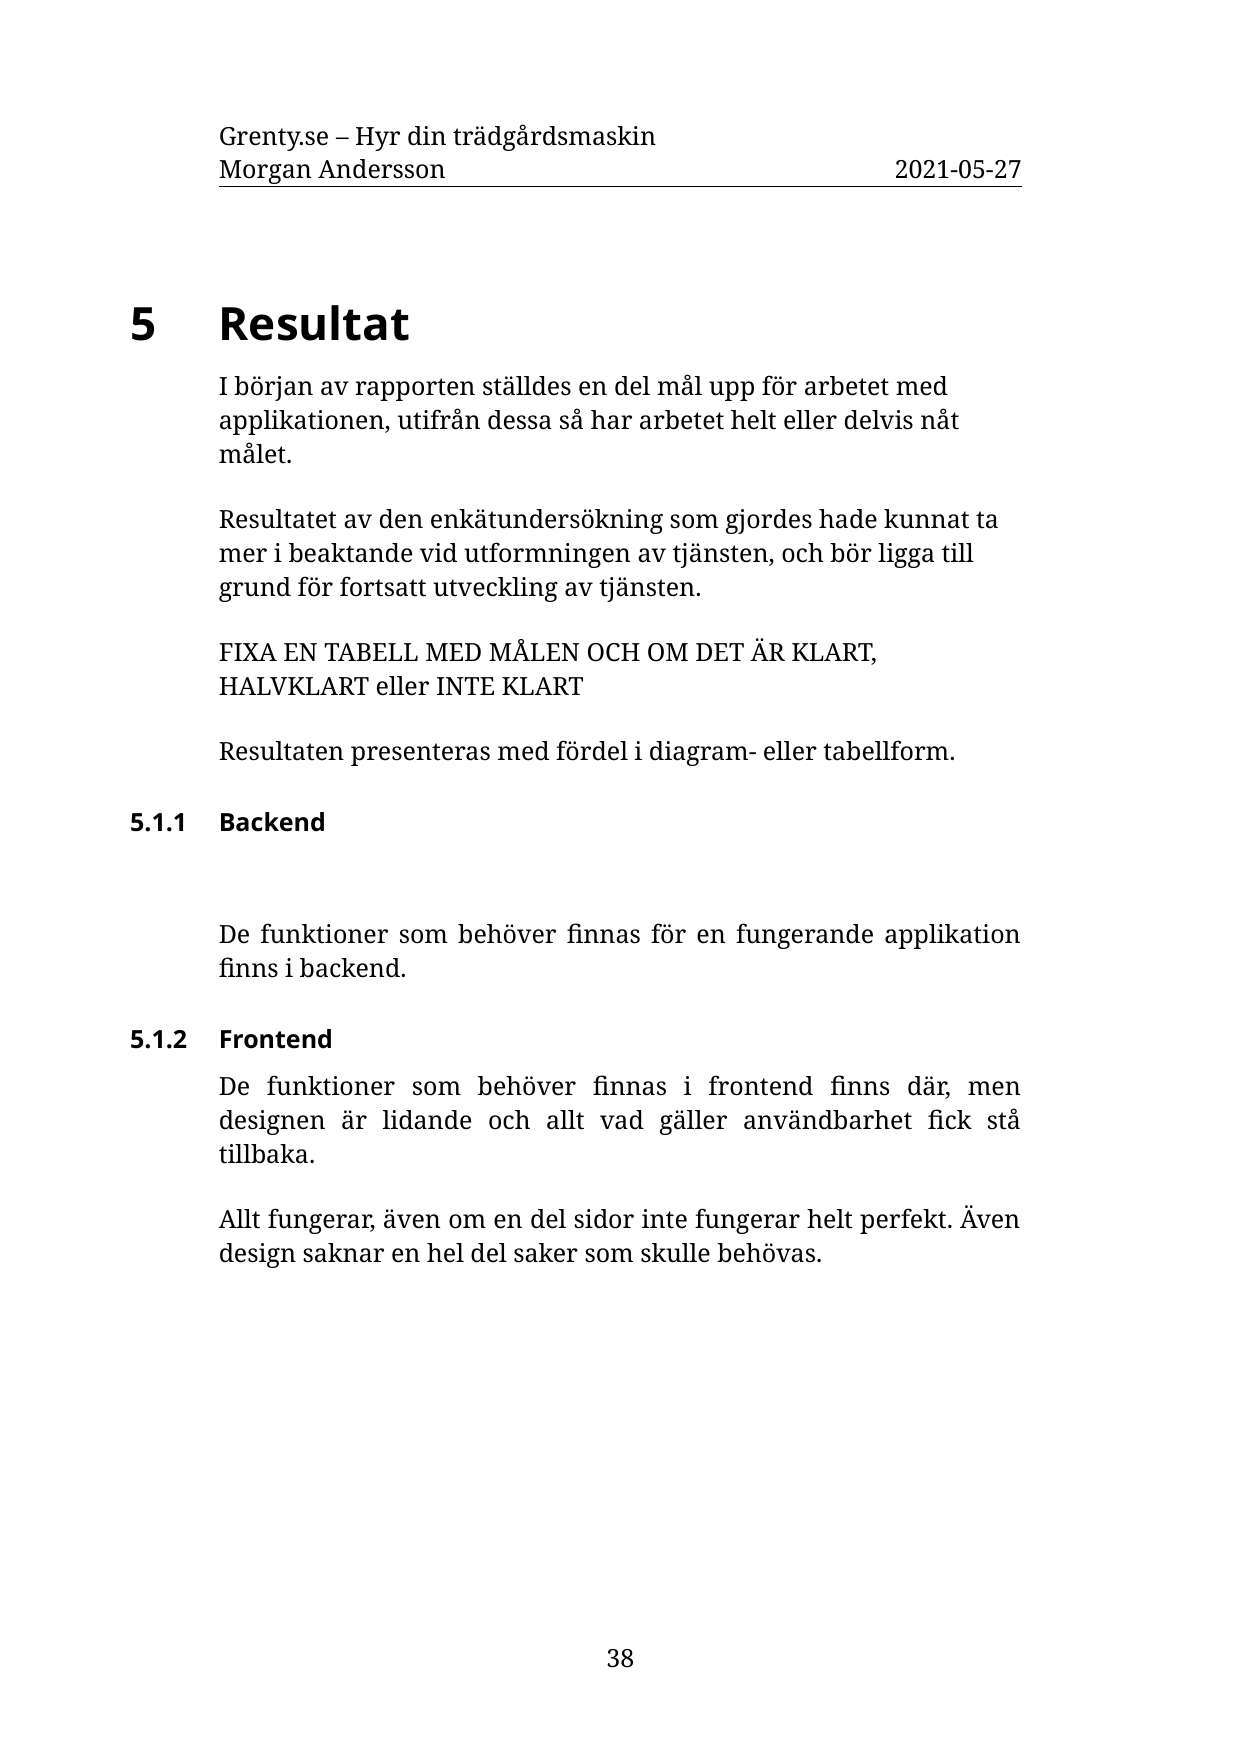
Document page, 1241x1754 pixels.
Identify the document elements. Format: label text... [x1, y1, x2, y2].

text De funktioner som behöver finnas för en fungerande applikation finns i backend. [218, 917, 1022, 985]
text Resultaten presenteras med fördel i diagram- eller tabellform. [218, 733, 1022, 767]
text Allt fungerar, även om en del sidor inte fungerar helt perfekt. Även design saknar en hel del saker som skulle behövas. [218, 1202, 1022, 1270]
subtitle Resultat [130, 291, 1022, 353]
text Resultatet av den enkätundersökning som gjordes hade kunnat ta mer i beaktande vid utformningen av tjänsten, och bör ligga till grund för fortsatt utveckling av tjänsten. [218, 502, 1022, 604]
text I början av rapporten ställdes en del mål upp för arbetet med applikationen, utifrån dessa så har arbetet helt eller delvis nåt målet. [218, 369, 1022, 471]
text De funktioner som behöver finnas i frontend finns där, men designen är lidande och allt vad gäller användbarhet fick stå tillbaka. [218, 1069, 1022, 1171]
subtitle Backend [130, 805, 1022, 839]
subtitle Frontend [130, 1022, 1022, 1056]
text FIXA EN TABELL MED MÅLEN OCH OM DET ÄR KLART, HALVKLART eller INTE KLART [218, 634, 1022, 703]
